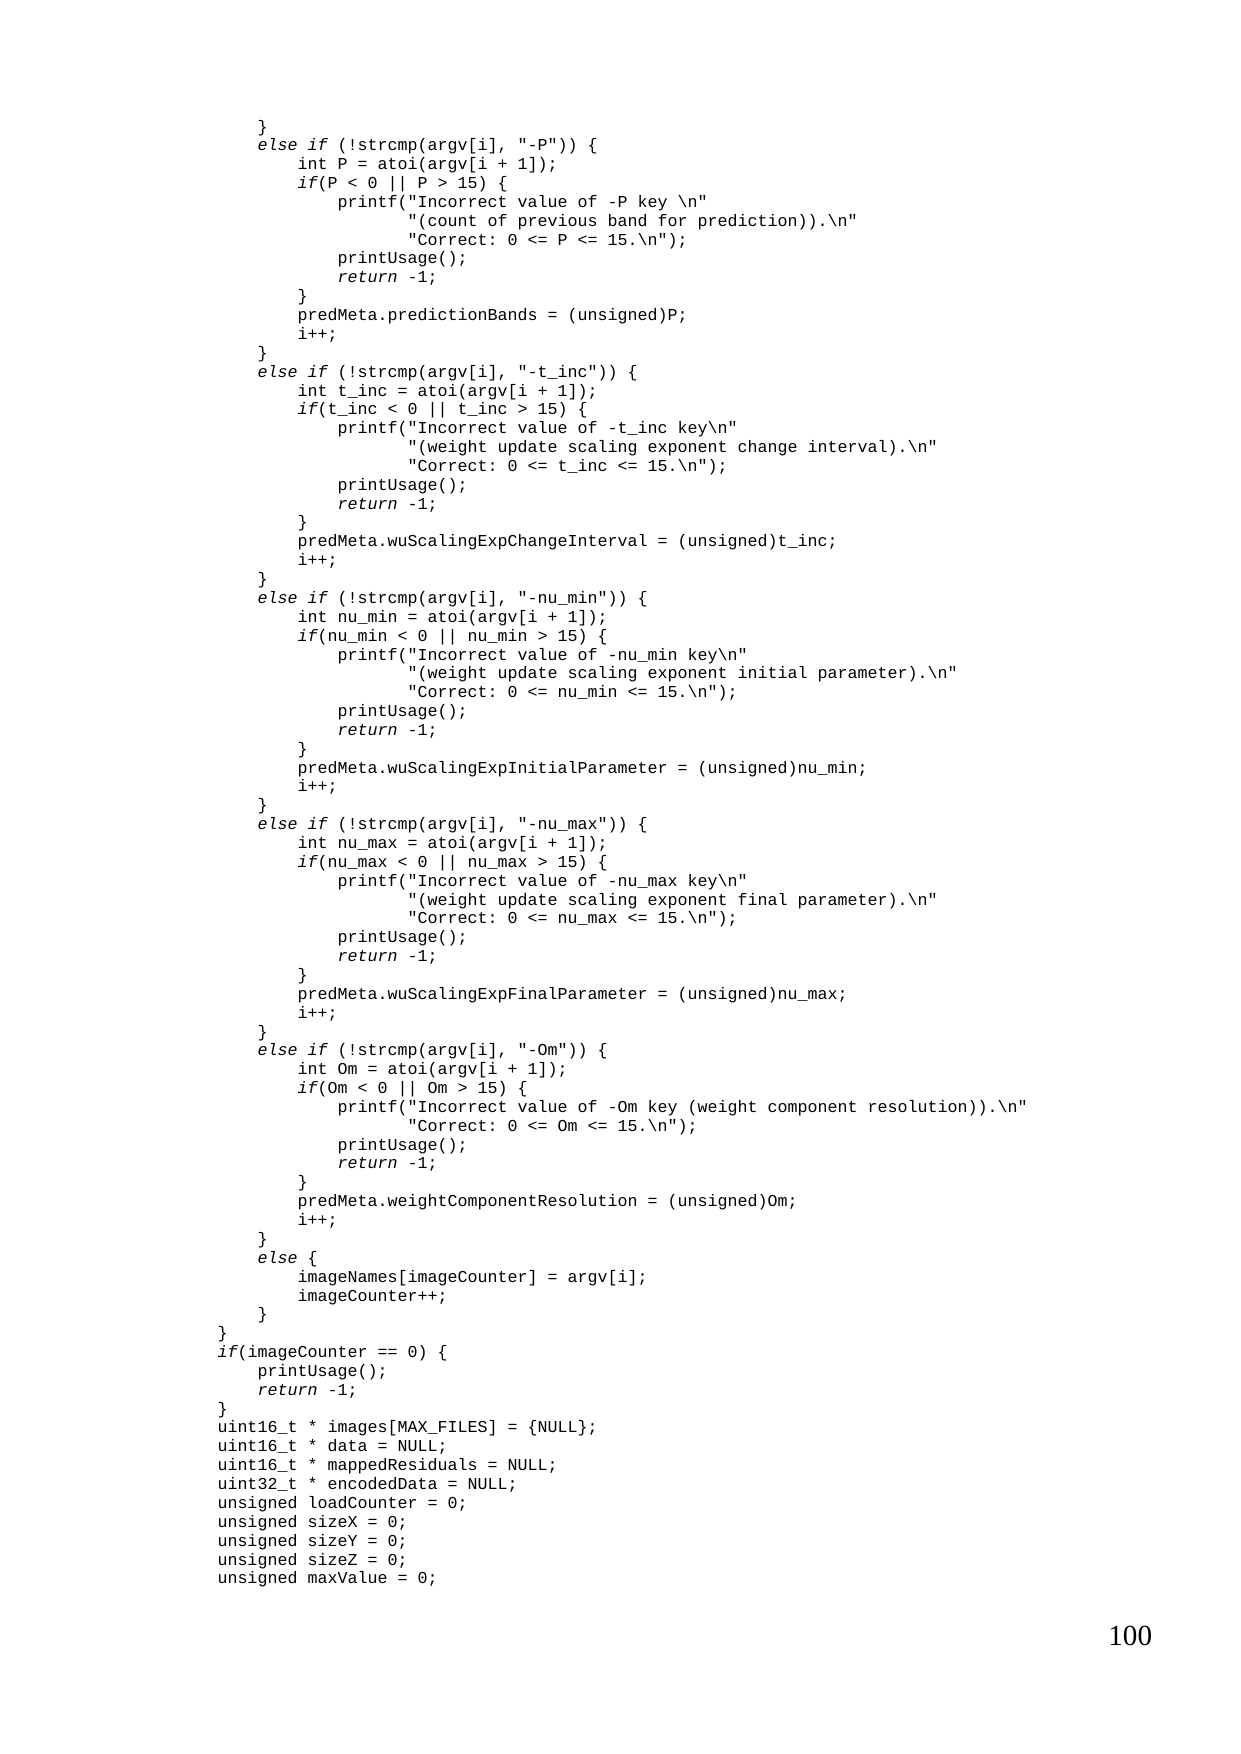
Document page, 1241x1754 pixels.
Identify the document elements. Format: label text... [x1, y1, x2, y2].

text imageCounter++; [177, 1287, 1152, 1306]
text if(Om < 0 || Om > 15) { [177, 1080, 1152, 1098]
text predMeta.weightComponentResolution = (unsigned)Om; [177, 1193, 1152, 1212]
text } [177, 1325, 1152, 1344]
text if(imageCounter == 0) { [177, 1344, 1152, 1362]
text printf("Incorrect value of -Om key (weight component resolution)).\n" [177, 1098, 1152, 1117]
text uint16_t * data = NULL; [177, 1438, 1152, 1457]
text printUsage(); [177, 476, 1152, 495]
text } [177, 514, 1152, 533]
text unsigned sizeZ = 0; [177, 1551, 1152, 1570]
text printUsage(); [177, 1136, 1152, 1155]
text "Correct: 0 <= t_inc <= 15.\n"); [177, 457, 1152, 476]
text i++; [177, 552, 1152, 571]
text return -1; [177, 721, 1152, 740]
text i++; [177, 1004, 1152, 1023]
text imageNames[imageCounter] = argv[i]; [177, 1268, 1152, 1287]
text "(weight update scaling exponent final parameter).\n" [177, 891, 1152, 910]
text } [177, 571, 1152, 589]
text printf("Incorrect value of -P key \n" [177, 193, 1152, 212]
text printUsage(); [177, 1362, 1152, 1381]
text "Correct: 0 <= Om <= 15.\n"); [177, 1117, 1152, 1136]
text "Correct: 0 <= P <= 15.\n"); [177, 231, 1152, 250]
text unsigned maxValue = 0; [177, 1570, 1152, 1589]
text int nu_min = atoi(argv[i + 1]); [177, 608, 1152, 627]
text uint16_t * images[MAX_FILES] = {NULL}; [177, 1419, 1152, 1438]
text } [177, 1231, 1152, 1249]
text } [177, 288, 1152, 307]
text "(count of previous band for prediction)).\n" [177, 212, 1152, 231]
text } [177, 1174, 1152, 1193]
text unsigned loadCounter = 0; [177, 1494, 1152, 1513]
text } [177, 1400, 1152, 1419]
text "(weight update scaling exponent change interval).\n" [177, 439, 1152, 457]
text printUsage(); [177, 703, 1152, 721]
text predMeta.predictionBands = (unsigned)P; [177, 307, 1152, 326]
text if(t_inc < 0 || t_inc > 15) { [177, 401, 1152, 420]
text } [177, 740, 1152, 759]
text predMeta.wuScalingExpInitialParameter = (unsigned)nu_min; [177, 759, 1152, 778]
text "Correct: 0 <= nu_min <= 15.\n"); [177, 684, 1152, 703]
text predMeta.wuScalingExpFinalParameter = (unsigned)nu_max; [177, 985, 1152, 1004]
text } [177, 1023, 1152, 1042]
text } [177, 118, 1152, 137]
text int P = atoi(argv[i + 1]); [177, 156, 1152, 175]
text else if (!strcmp(argv[i], "-nu_max")) { [177, 816, 1152, 834]
text return -1; [177, 495, 1152, 514]
text printUsage(); [177, 929, 1152, 948]
text unsigned sizeX = 0; [177, 1513, 1152, 1532]
text else if (!strcmp(argv[i], "-t_inc")) { [177, 363, 1152, 382]
text printf("Incorrect value of -nu_max key\n" [177, 872, 1152, 891]
text printUsage(); [177, 250, 1152, 269]
text "Correct: 0 <= nu_max <= 15.\n"); [177, 910, 1152, 929]
text return -1; [177, 269, 1152, 288]
text int Om = atoi(argv[i + 1]); [177, 1061, 1152, 1080]
text else if (!strcmp(argv[i], "-nu_min")) { [177, 589, 1152, 608]
text } [177, 1306, 1152, 1325]
text int t_inc = atoi(argv[i + 1]); [177, 382, 1152, 401]
text printf("Incorrect value of -nu_min key\n" [177, 646, 1152, 665]
text uint16_t * mappedResiduals = NULL; [177, 1457, 1152, 1476]
text } [177, 344, 1152, 363]
text return -1; [177, 1381, 1152, 1400]
text "(weight update scaling exponent initial parameter).\n" [177, 665, 1152, 684]
text if(nu_max < 0 || nu_max > 15) { [177, 853, 1152, 872]
text else { [177, 1249, 1152, 1268]
text i++; [177, 326, 1152, 344]
text } [177, 797, 1152, 816]
text else if (!strcmp(argv[i], "-P")) { [177, 137, 1152, 156]
text else if (!strcmp(argv[i], "-Om")) { [177, 1042, 1152, 1061]
text if(P < 0 || P > 15) { [177, 175, 1152, 193]
text predMeta.wuScalingExpChangeInterval = (unsigned)t_inc; [177, 533, 1152, 552]
text } [177, 967, 1152, 985]
text if(nu_min < 0 || nu_min > 15) { [177, 627, 1152, 646]
text return -1; [177, 1155, 1152, 1174]
text uint32_t * encodedData = NULL; [177, 1476, 1152, 1494]
text i++; [177, 778, 1152, 797]
text i++; [177, 1212, 1152, 1231]
text unsigned sizeY = 0; [177, 1532, 1152, 1551]
text printf("Incorrect value of -t_inc key\n" [177, 420, 1152, 439]
text int nu_max = atoi(argv[i + 1]); [177, 834, 1152, 853]
text return -1; [177, 948, 1152, 967]
